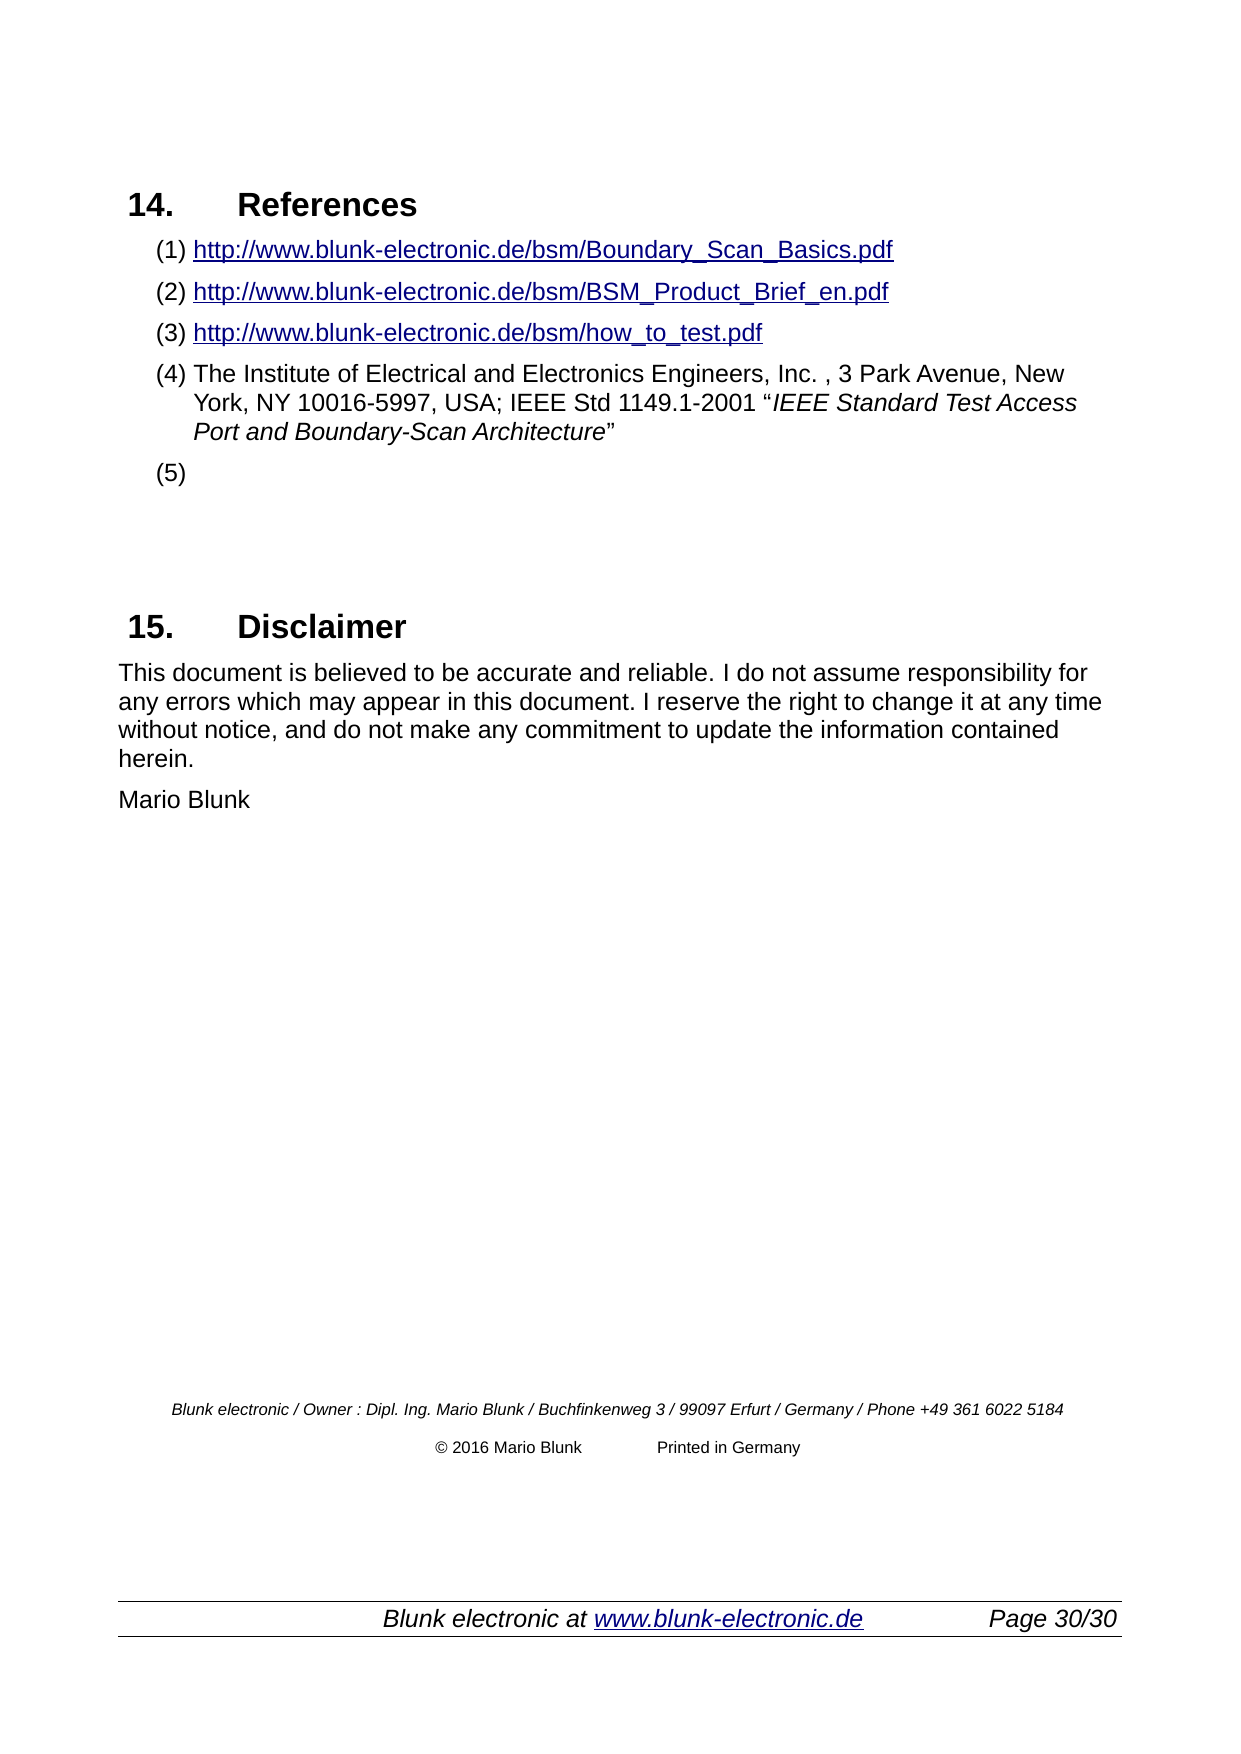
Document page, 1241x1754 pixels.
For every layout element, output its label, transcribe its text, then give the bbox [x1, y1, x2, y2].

list http://www.blunk-electronic.de/bsm/how_to_test.pdf [156, 318, 1122, 347]
text Blunk electronic / Owner : Dipl. Ing. Mario Blunk / Buchfinkenweg 3 / 99097 Erfurt / Germany / Phone +49 361 6022 5184 [118, 1399, 1122, 1418]
subtitle References [118, 184, 1122, 223]
text © 2016 Mario Blunk Printed in Germany [118, 1438, 1122, 1457]
text Mario Blunk [118, 785, 1122, 814]
list The Institute of Electrical and Electronics Engineers, Inc. , 3 Park Avenue, New York, NY 10016-5997, USA; IEEE Std 1149.1-2001 “IEEE Standard Test Access Port and Boundary-Scan Architecture” [156, 359, 1122, 446]
list http://www.blunk-electronic.de/bsm/BSM_Product_Brief_en.pdf [156, 277, 1122, 306]
list http://www.blunk-electronic.de/bsm/Boundary_Scan_Basics.pdf [156, 236, 1122, 264]
subtitle Disclaimer [118, 607, 1122, 645]
text This document is believed to be accurate and reliable. I do not assume responsibility for any errors which may appear in this document. I reserve the right to change it at any time without notice, and do not make any commitment to update the information contained herein. [118, 658, 1122, 773]
